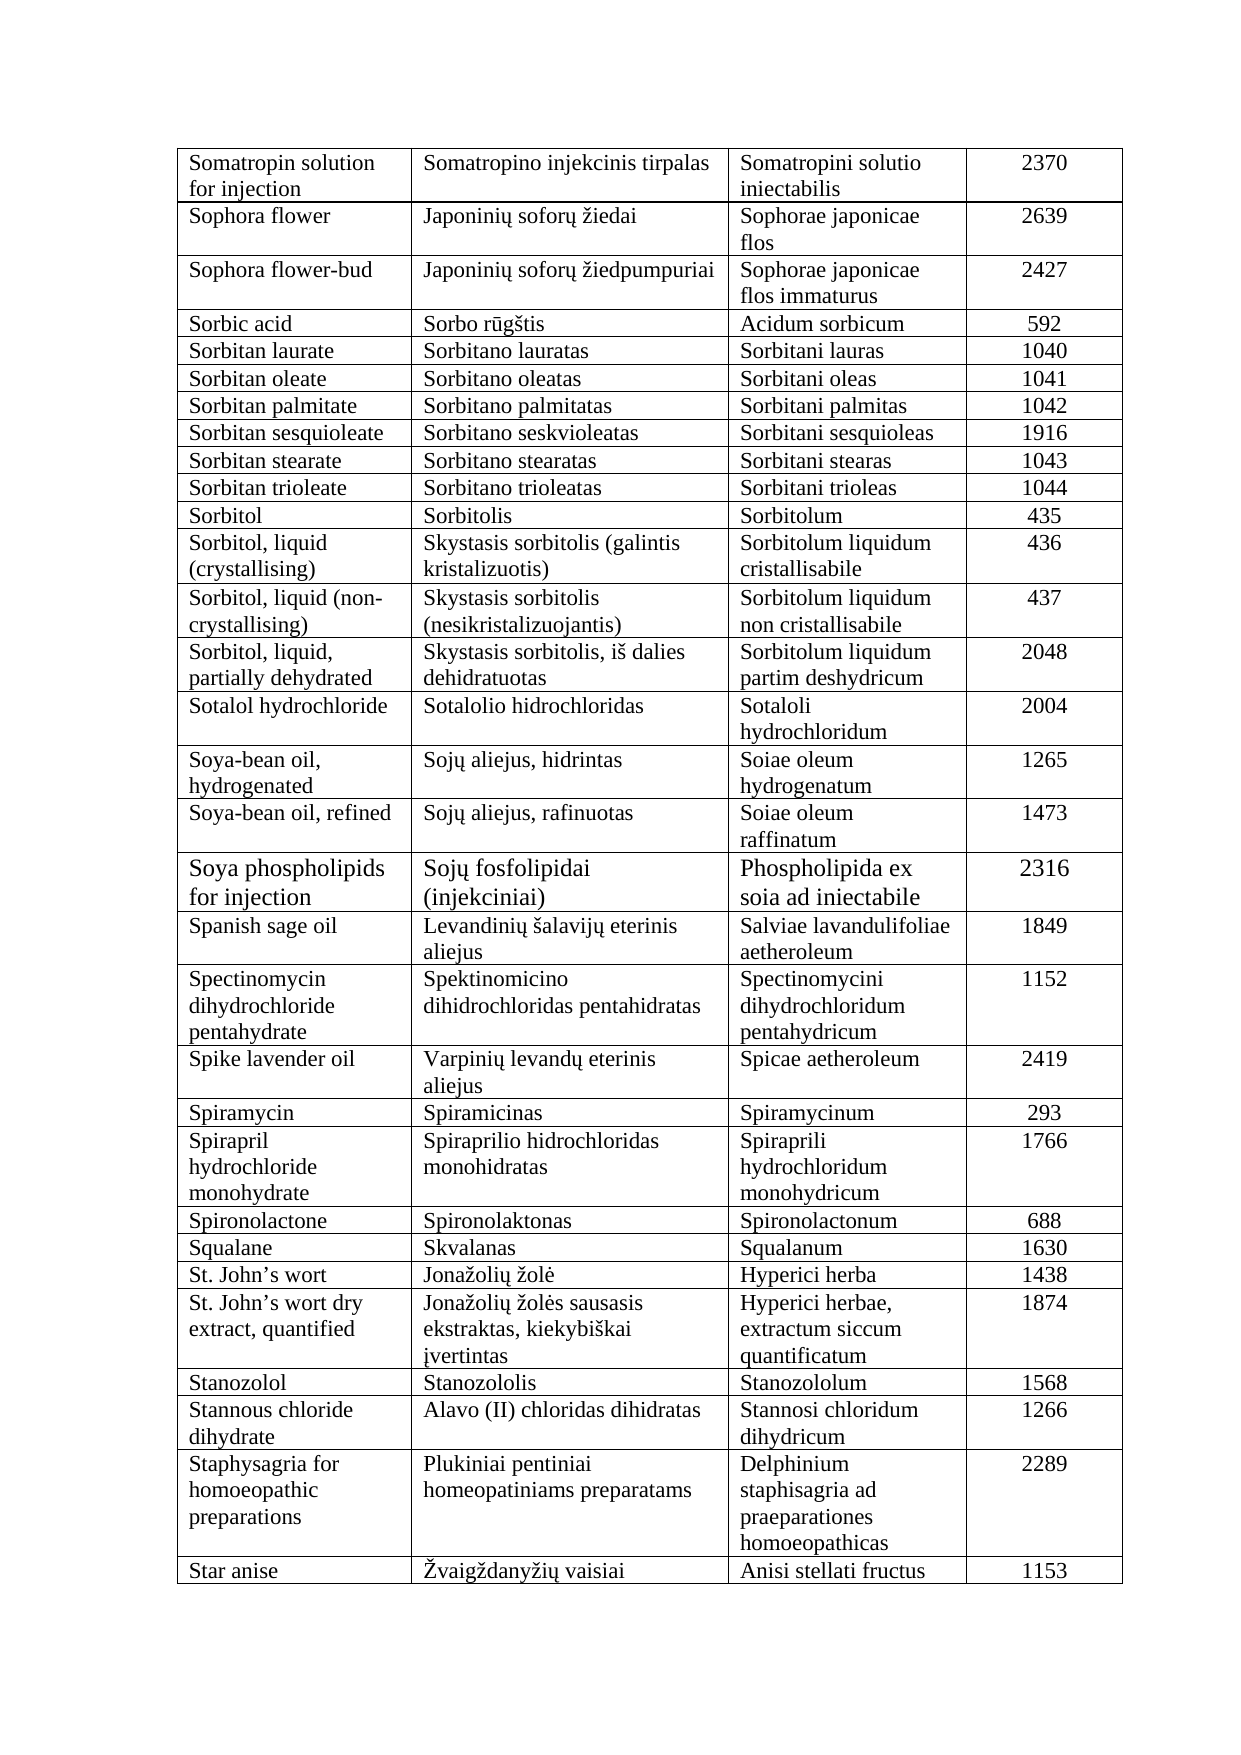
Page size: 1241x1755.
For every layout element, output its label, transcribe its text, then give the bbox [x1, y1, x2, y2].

table_cell 688 [967, 1207, 1122, 1233]
table_cell Žvaigždanyžių vaisiai [412, 1557, 728, 1583]
table_cell Sorbitani lauras [729, 337, 966, 364]
table_cell 437 [967, 584, 1122, 637]
table_cell Spiramycin [178, 1099, 411, 1126]
table_cell Sorbo rūgštis [412, 310, 728, 336]
table_cell Sorbitani stearas [729, 447, 966, 473]
table_cell Sophorae japonicae flos immaturus [729, 256, 966, 309]
table_cell Sorbitani palmitas [729, 392, 966, 418]
table_cell 1438 [967, 1262, 1122, 1288]
table_cell Sorbitan trioleate [178, 474, 411, 501]
table_cell Phospholipida ex soia ad iniectabile [729, 853, 966, 911]
table_cell Japoninių soforų žiedai [412, 203, 728, 255]
table_cell Spiraprilio hidrochloridas monohidratas [412, 1127, 728, 1206]
table_cell Spektinomicino dihidrochloridas pentahidratas [412, 965, 728, 1044]
table_cell 1152 [967, 965, 1122, 1044]
table_cell Jonažolių žolės sausasis ekstraktas, kiekybiškai įvertintas [412, 1289, 728, 1368]
table_cell 1568 [967, 1369, 1122, 1395]
table_cell Somatropini solutio iniectabilis [729, 149, 966, 201]
table_cell Stanozololis [412, 1369, 728, 1395]
table_cell Skvalanas [412, 1234, 728, 1261]
table_cell Sojų aliejus, rafinuotas [412, 799, 728, 852]
table_cell Varpinių levandų eterinis aliejus [412, 1046, 728, 1098]
table_cell 2048 [967, 638, 1122, 691]
table_cell Japoninių soforų žiedpumpuriai [412, 256, 728, 309]
table_cell 435 [967, 502, 1122, 528]
table_cell Salviae lavandulifoliae aetheroleum [729, 912, 966, 964]
table_cell Soya phospholipids for injection [178, 853, 411, 911]
table_cell Spiramycinum [729, 1099, 966, 1126]
table_cell Soya-bean oil, refined [178, 799, 411, 852]
table_cell Sojų fosfolipidai (injekciniai) [412, 853, 728, 911]
table_cell Sorbitano lauratas [412, 337, 728, 364]
table_cell 1849 [967, 912, 1122, 964]
table_cell Delphinium staphisagria ad praeparationes homoeopathicas [729, 1450, 966, 1556]
table_cell Sorbic acid [178, 310, 411, 336]
table_cell Spironolaktonas [412, 1207, 728, 1233]
table_cell Sorbitol [178, 502, 411, 528]
table_cell 1630 [967, 1234, 1122, 1261]
table_cell 1916 [967, 420, 1122, 446]
table_cell Spectinomycini dihydrochloridum pentahydricum [729, 965, 966, 1044]
table_cell Sorbitol, liquid (crystallising) [178, 529, 411, 583]
table_cell Sorbitano seskvioleatas [412, 420, 728, 446]
table_cell St. John’s wort [178, 1262, 411, 1288]
table_cell Sorbitolum [729, 502, 966, 528]
table_cell Sorbitan palmitate [178, 392, 411, 418]
table_cell 436 [967, 529, 1122, 583]
table_cell Somatropin solution for injection [178, 149, 411, 201]
table_cell 1044 [967, 474, 1122, 501]
table_cell Stanozolol [178, 1369, 411, 1395]
table_cell 2289 [967, 1450, 1122, 1556]
table_cell Staphysagria for homoeopathic preparations [178, 1450, 411, 1556]
table_cell Skystasis sorbitolis (galintis kristalizuotis) [412, 529, 728, 583]
table_cell Sorbitani sesquioleas [729, 420, 966, 446]
table_cell Sorbitani trioleas [729, 474, 966, 501]
table_cell Skystasis sorbitolis (nesikristalizuojantis) [412, 584, 728, 637]
table_cell Somatropino injekcinis tirpalas [412, 149, 728, 201]
table_cell Stanozololum [729, 1369, 966, 1395]
table_cell Sophora flower-bud [178, 256, 411, 309]
table_cell 1041 [967, 365, 1122, 391]
table_cell Sojų aliejus, hidrintas [412, 746, 728, 798]
table_cell 2427 [967, 256, 1122, 309]
table_cell Spironolactonum [729, 1207, 966, 1233]
table_cell Jonažolių žolė [412, 1262, 728, 1288]
table_cell Stannous chloride dihydrate [178, 1396, 411, 1449]
table_cell Spicae aetheroleum [729, 1046, 966, 1098]
table_cell 2639 [967, 203, 1122, 255]
table_cell Sorbitan oleate [178, 365, 411, 391]
table_cell Sorbitan stearate [178, 447, 411, 473]
table_cell Skystasis sorbitolis, iš dalies dehidratuotas [412, 638, 728, 691]
table_cell Star anise [178, 1557, 411, 1583]
table_cell Sophorae japonicae flos [729, 203, 966, 255]
table_cell Sorbitolum liquidum cristallisabile [729, 529, 966, 583]
table_cell Spanish sage oil [178, 912, 411, 964]
table_cell Spike lavender oil [178, 1046, 411, 1098]
table_cell St. John’s wort dry extract, quantified [178, 1289, 411, 1368]
table_cell Stannosi chloridum dihydricum [729, 1396, 966, 1449]
table_cell 1874 [967, 1289, 1122, 1368]
table_cell Sorbitolum liquidum non cristallisabile [729, 584, 966, 637]
table_cell 293 [967, 1099, 1122, 1126]
table_cell Sotalolio hidrochloridas [412, 692, 728, 744]
table_cell Spiramicinas [412, 1099, 728, 1126]
table_cell Levandinių šalavijų eterinis aliejus [412, 912, 728, 964]
table_cell 1043 [967, 447, 1122, 473]
table_cell Acidum sorbicum [729, 310, 966, 336]
table_cell 2004 [967, 692, 1122, 744]
table_cell Hyperici herbae, extractum siccum quantificatum [729, 1289, 966, 1368]
table_cell Sotaloli hydrochloridum [729, 692, 966, 744]
table_cell Alavo (II) chloridas dihidratas [412, 1396, 728, 1449]
table_cell Sorbitano palmitatas [412, 392, 728, 418]
table_cell Sorbitano oleatas [412, 365, 728, 391]
table_cell 2419 [967, 1046, 1122, 1098]
table_cell 1040 [967, 337, 1122, 364]
table_cell 1042 [967, 392, 1122, 418]
table_cell 1473 [967, 799, 1122, 852]
table_cell Spectinomycin dihydrochloride pentahydrate [178, 965, 411, 1044]
table_cell Sophora flower [178, 203, 411, 255]
table_cell Hyperici herba [729, 1262, 966, 1288]
table_cell 2370 [967, 149, 1122, 201]
table_cell 1265 [967, 746, 1122, 798]
table_cell Plukiniai pentiniai homeopatiniams preparatams [412, 1450, 728, 1556]
table_cell Spironolactone [178, 1207, 411, 1233]
table_cell Anisi stellati fructus [729, 1557, 966, 1583]
table_cell Sorbitol, liquid (non-crystallising) [178, 584, 411, 637]
table_cell Sorbitan sesquioleate [178, 420, 411, 446]
table_cell Sorbitolum liquidum partim deshydricum [729, 638, 966, 691]
table_cell Sotalol hydrochloride [178, 692, 411, 744]
table_cell 1153 [967, 1557, 1122, 1583]
table_cell 1766 [967, 1127, 1122, 1206]
table_cell Spirapril hydrochloride monohydrate [178, 1127, 411, 1206]
table_cell Soiae oleum raffinatum [729, 799, 966, 852]
table_cell Sorbitan laurate [178, 337, 411, 364]
table_cell Sorbitano stearatas [412, 447, 728, 473]
table_cell 1266 [967, 1396, 1122, 1449]
table_cell Squalanum [729, 1234, 966, 1261]
table_cell Spiraprili hydrochloridum monohydricum [729, 1127, 966, 1206]
table_cell Sorbitol, liquid, partially dehydrated [178, 638, 411, 691]
table_cell 592 [967, 310, 1122, 336]
table_cell Sorbitani oleas [729, 365, 966, 391]
table_cell Squalane [178, 1234, 411, 1261]
table_cell Sorbitolis [412, 502, 728, 528]
table_cell Sorbitano trioleatas [412, 474, 728, 501]
table_cell Soya-bean oil, hydrogenated [178, 746, 411, 798]
table_cell Soiae oleum hydrogenatum [729, 746, 966, 798]
table_cell 2316 [967, 853, 1122, 911]
